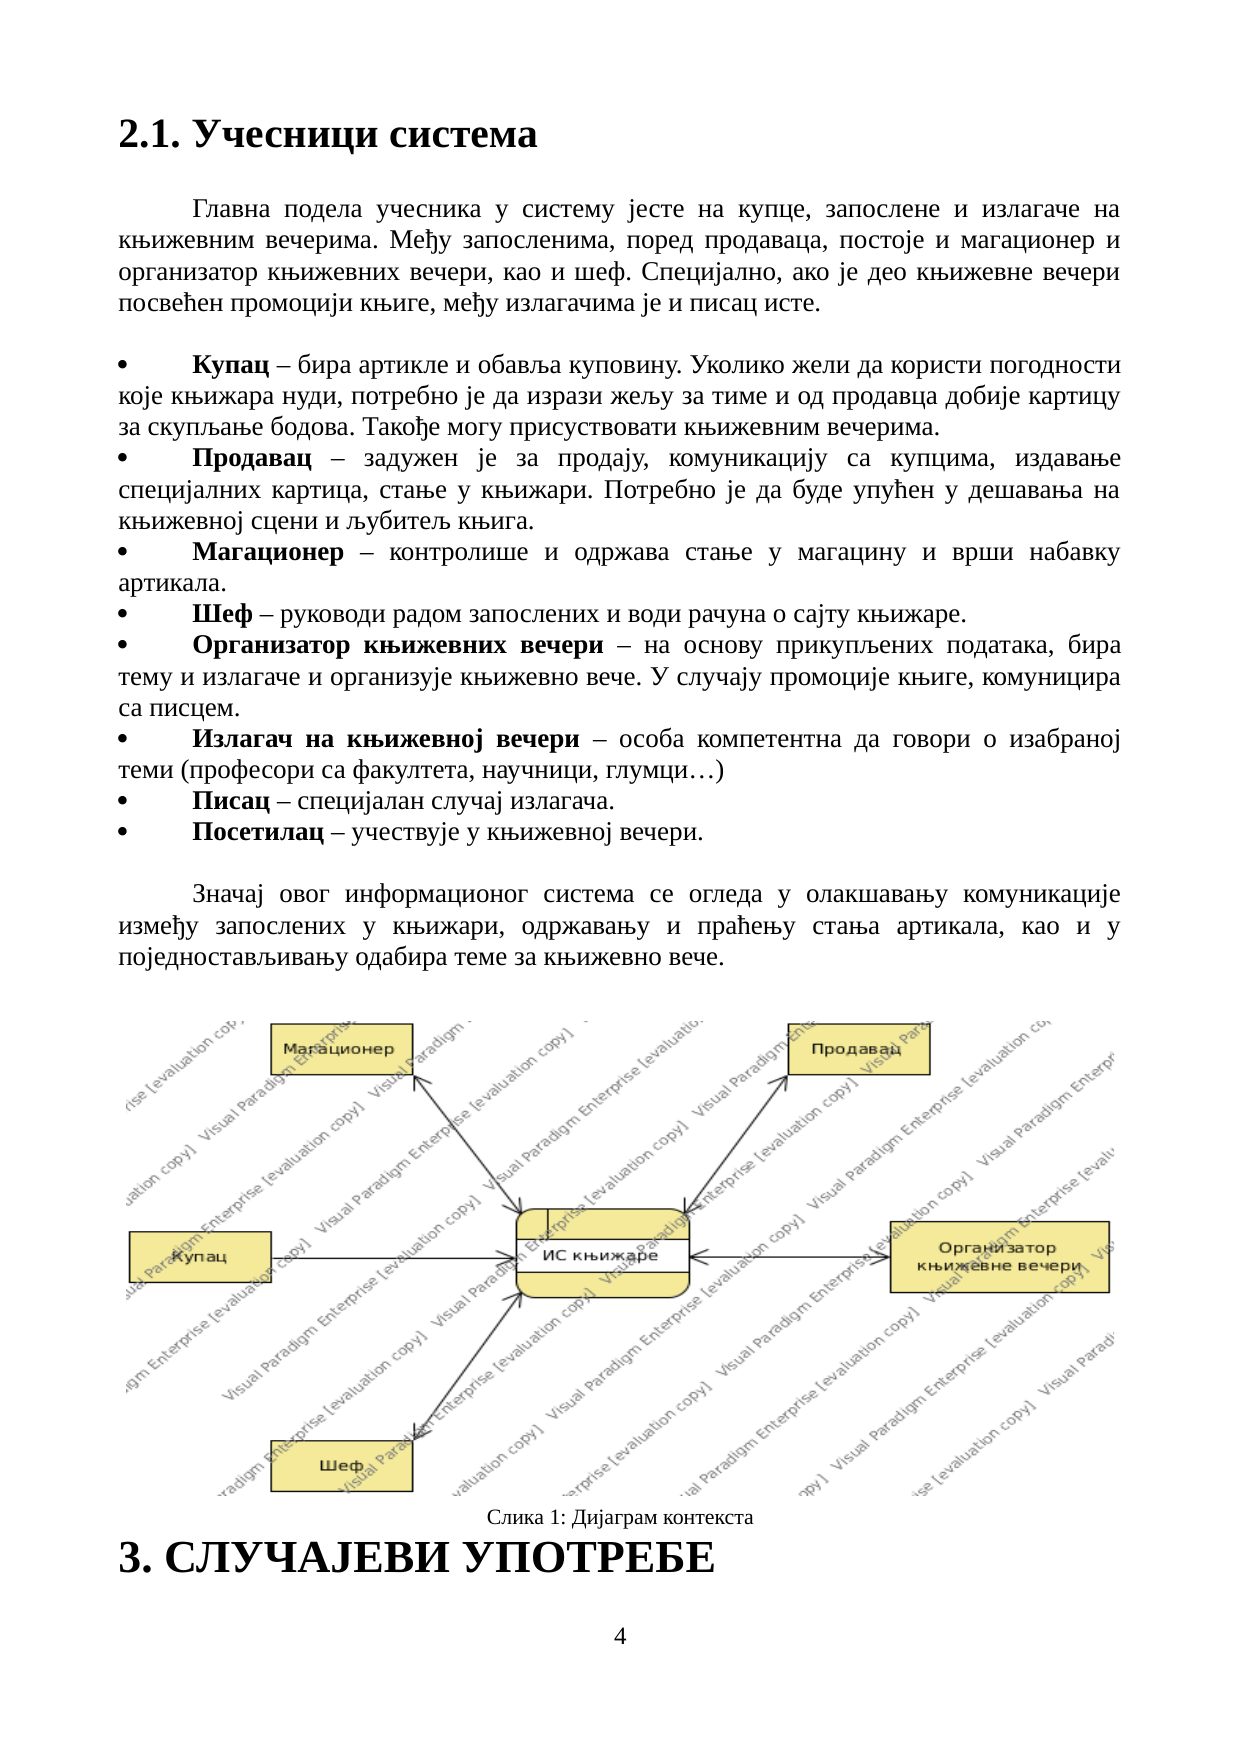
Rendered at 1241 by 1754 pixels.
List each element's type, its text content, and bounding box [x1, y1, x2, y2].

list Купац – бира артикле и обавља куповину. Уколико жели да користи погодности које књижара нуди, потребно је да изрази жељу за тиме и од продавца добије картицу за скупљање бодова. Такође могу присуствовати књижевним вечерима. [118, 348, 1122, 442]
list Излагач на књижевној вечери – особа компетентна да говори о изабраној теми (професори са факултета, научници, глумци…) [118, 722, 1122, 784]
text 3. СЛУЧАЈЕВИ УПОТРЕБЕ [118, 1529, 1122, 1582]
text 2.1. Учесници система [118, 108, 1122, 156]
list Писац – специјалан случај излагача. [118, 784, 1122, 815]
list Магационер – контролише и одржава стање у магацину и врши набавку артикала. [118, 535, 1122, 597]
list Посетилац – учествује у књижевној вечери. [118, 815, 1122, 846]
text Значај овог информационог система се огледа у олакшавању комуникације између запослених у књижари, одржавању и праћењу стања артикала, као и у поједностављивању одабира теме за књижевно вече. [118, 878, 1122, 971]
list Организатор књижевних вечери – на основу прикупљених података, бира тему и излагаче и организује књижевно вече. У случају промоције књиге, комуницира са писцем. [118, 628, 1122, 722]
text Главна подела учесника у систему јесте на купце, запослене и излагаче на књижевним вечерима. Међу запосленима, поред продаваца, постоје и магационер и организатор књижевних вечери, као и шеф. Специјално, ако је део књижевне вечери посвећен промоцији књиге, међу излагачима је и писац исте. [118, 190, 1122, 317]
list Продавац – задужен је за продају, комуникацију са купцима, издавање специјалних картица, стање у књижари. Потребно је да буде упућен у дешавања на књижевној сцени и љубитељ књига. [118, 442, 1122, 535]
text Слика 1: Дијаграм контекста [118, 1504, 1122, 1529]
list Шеф – руководи радом запослених и води рачуна о сајту књижаре. [118, 597, 1122, 628]
